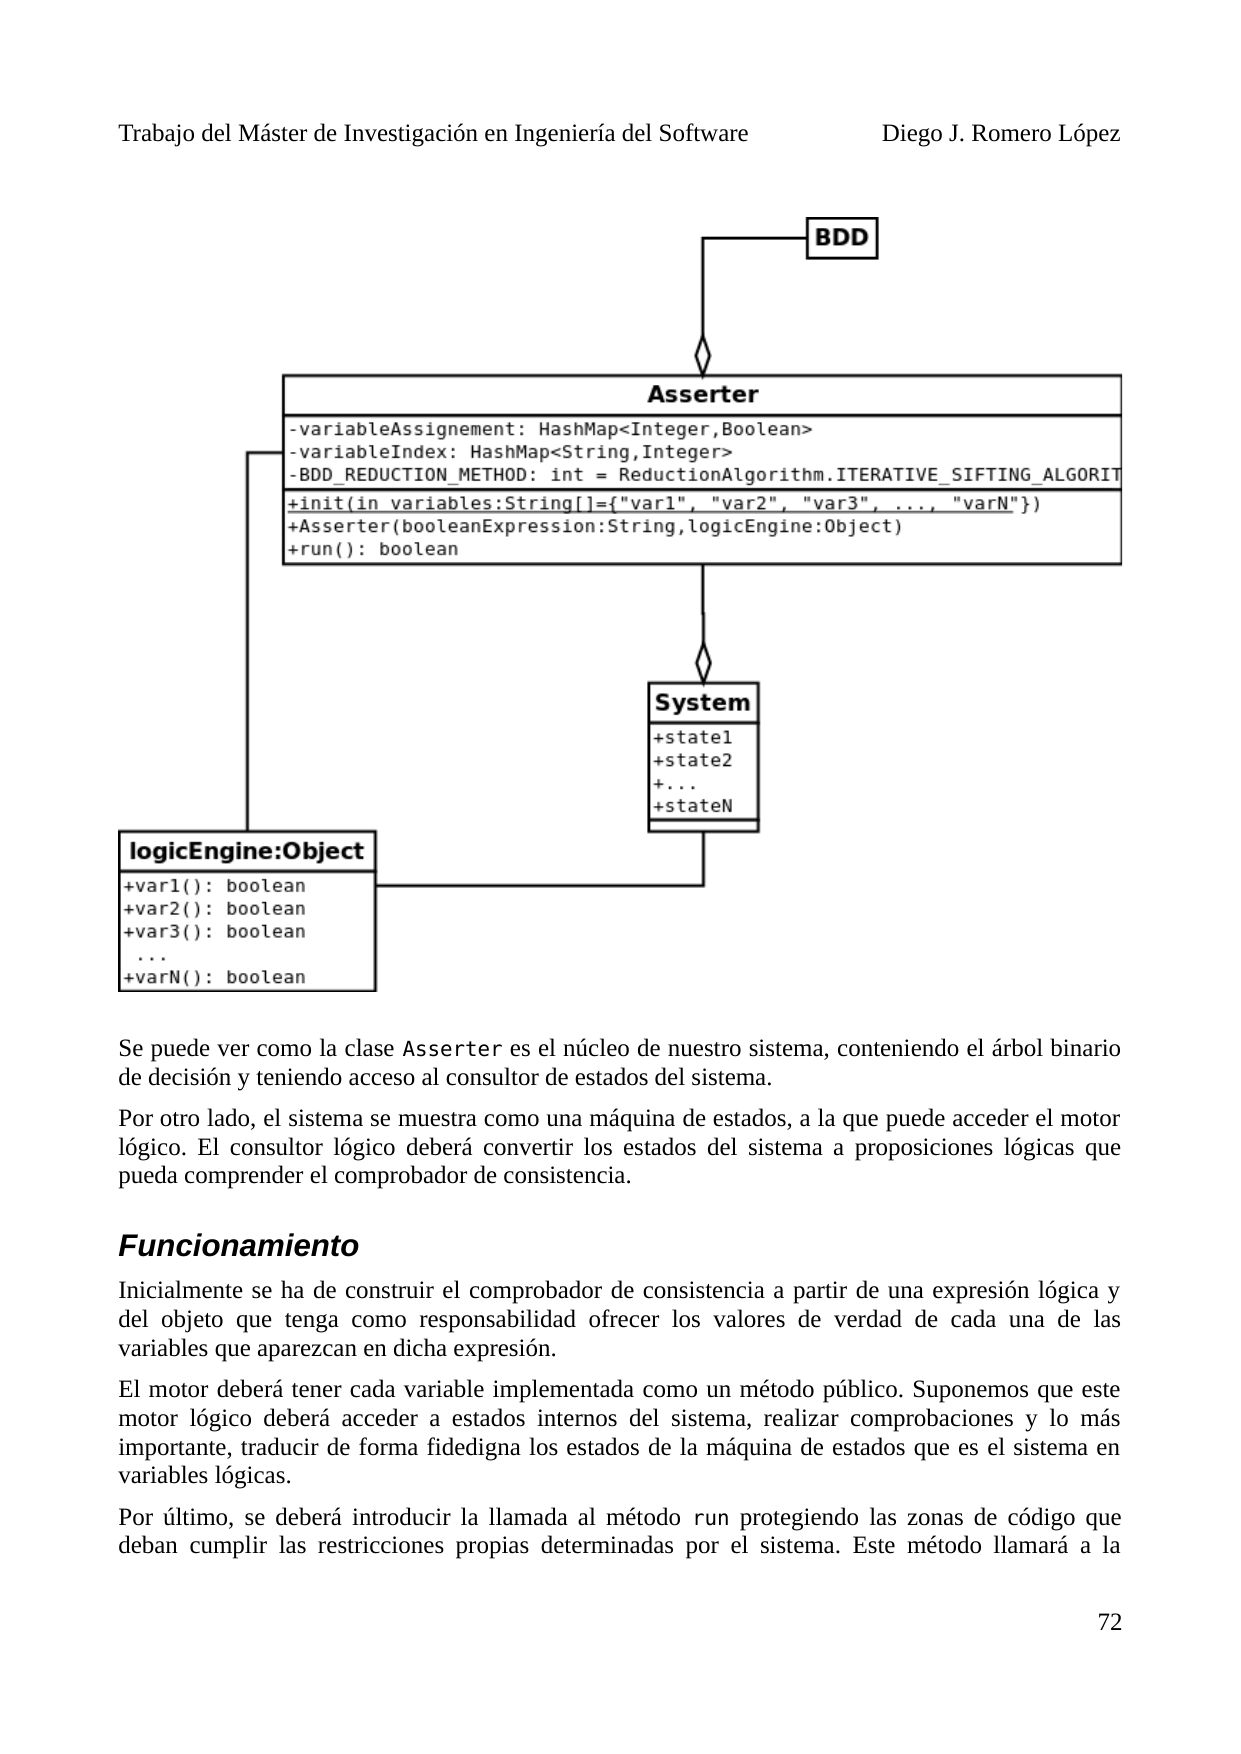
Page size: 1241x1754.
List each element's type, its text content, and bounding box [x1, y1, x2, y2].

text Por último, se deberá introducir la llamada al método run protegiendo las zonas de código que deban cumplir las restricciones propias determinadas por el sistema. Este método llamará a la [118, 1502, 1122, 1559]
picture [118, 217, 1123, 992]
text El motor deberá tener cada variable implementada como un método público. Suponemos que este motor lógico deberá acceder a estados internos del sistema, realizar comprobaciones y lo más importante, traducir de forma fidedigna los estados de la máquina de estados que es el sistema en variables lógicas. [118, 1374, 1122, 1489]
text Inicialmente se ha de construir el comprobador de consistencia a partir de una expresión lógica y del objeto que tenga como responsabilidad ofrecer los valores de verdad de cada una de las variables que aparezcan en dicha expresión. [118, 1275, 1122, 1362]
text Por otro lado, el sistema se muestra como una máquina de estados, a la que puede acceder el motor lógico. El consultor lógico deberá convertir los estados del sistema a proposiciones lógicas que pueda comprender el comprobador de consistencia. [118, 1103, 1122, 1189]
text Se puede ver como la clase Asserter es el núcleo de nuestro sistema, conteniendo el árbol binario de decisión y teniendo acceso al consultor de estados del sistema. [118, 1033, 1122, 1091]
subtitle Funcionamiento [118, 1227, 1122, 1263]
